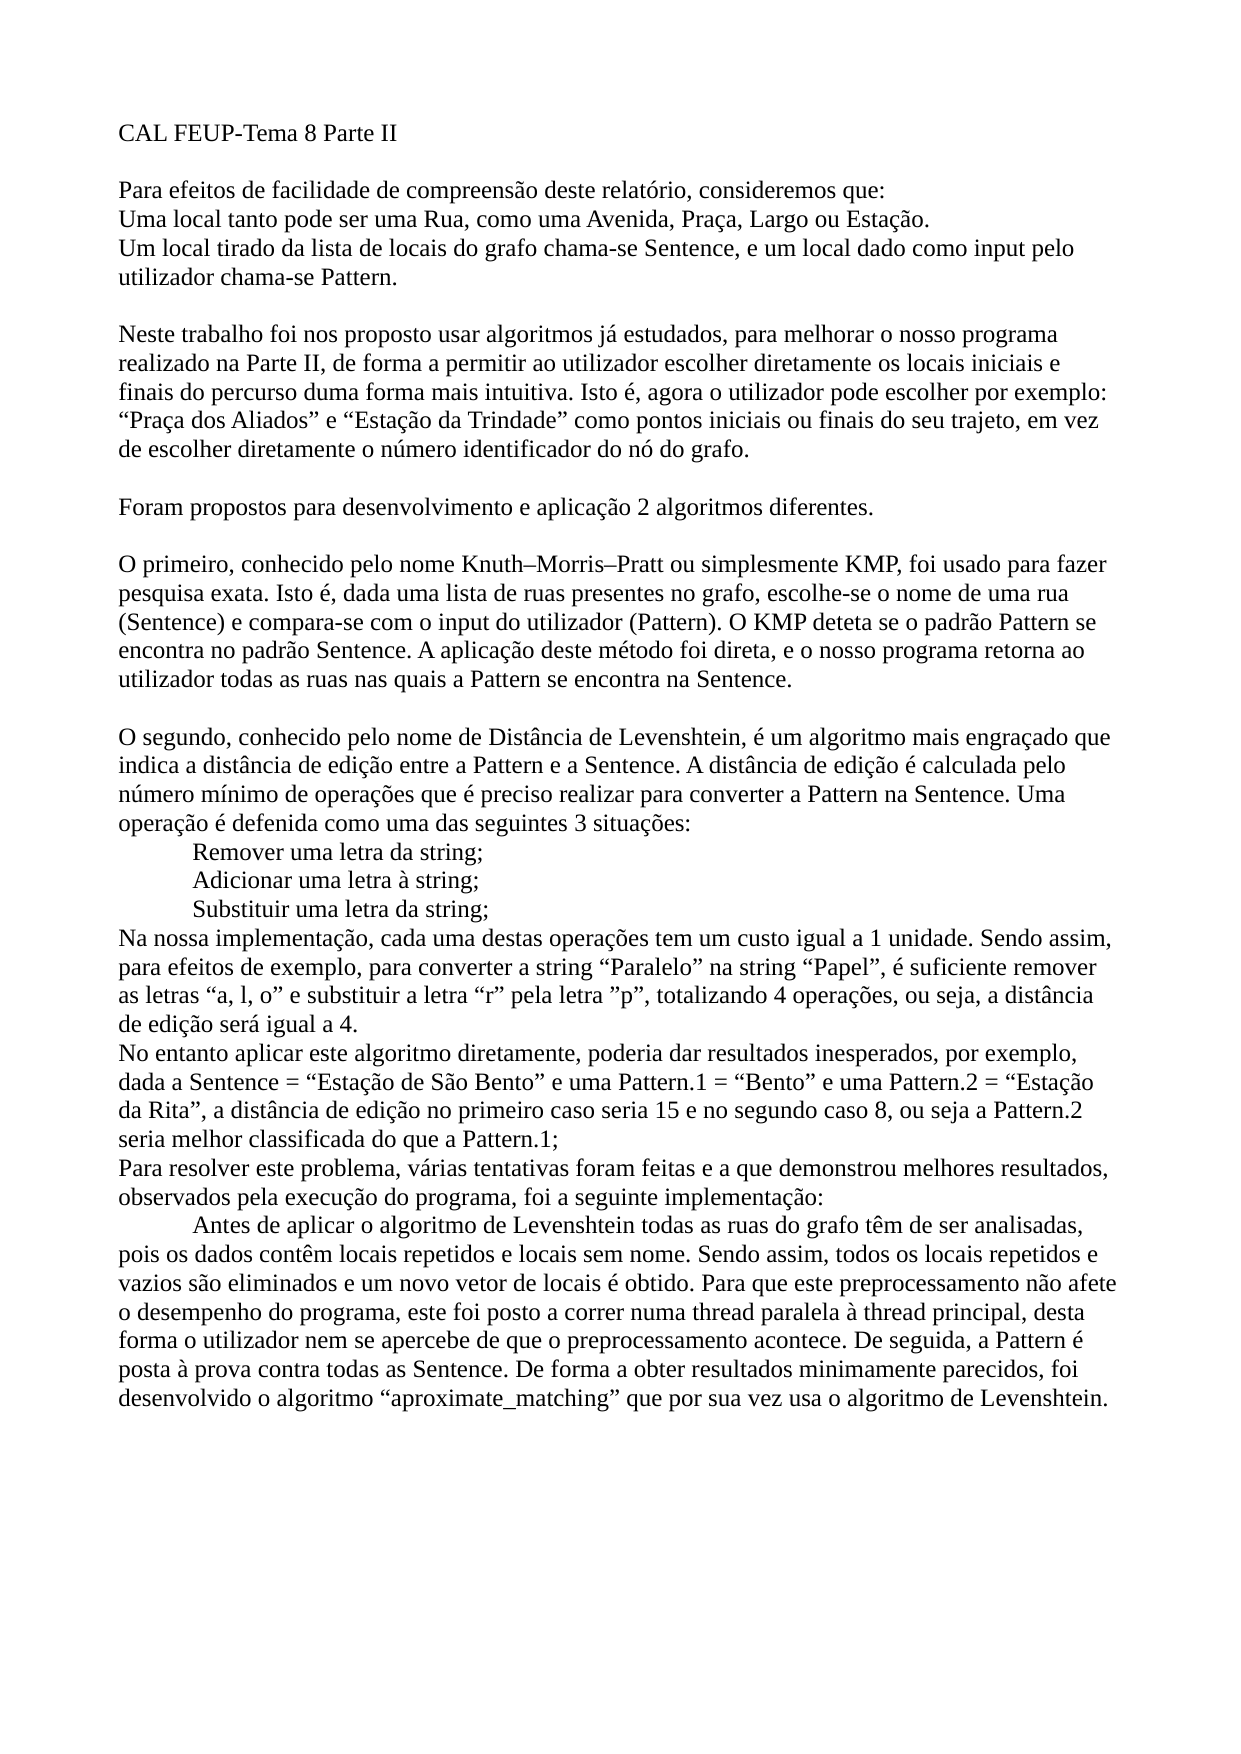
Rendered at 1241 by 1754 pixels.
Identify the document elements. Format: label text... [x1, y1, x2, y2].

text Foram propostos para desenvolvimento e aplicação 2 algoritmos diferentes. [118, 492, 1122, 521]
text Um local tirado da lista de locais do grafo chama-se Sentence, e um local dado como input pelo utilizador chama-se Pattern. [118, 233, 1122, 291]
text Adicionar uma letra à string; [118, 866, 1122, 894]
text Remover uma letra da string; [118, 837, 1122, 866]
text No entanto aplicar este algoritmo diretamente, poderia dar resultados inesperados, por exemplo, dada a Sentence = “Estação de São Bento” e uma Pattern.1 = “Bento” e uma Pattern.2 = “Estação da Rita”, a distância de edição no primeiro caso seria 15 e no segundo caso 8, ou seja a Pattern.2 seria melhor classificada do que a Pattern.1; [118, 1038, 1122, 1153]
text Para resolver este problema, várias tentativas foram feitas e a que demonstrou melhores resultados, observados pela execução do programa, foi a seguinte implementação: [118, 1153, 1122, 1211]
text CAL FEUP-Tema 8 Parte II [118, 118, 1122, 147]
text O primeiro, conhecido pelo nome Knuth–Morris–Pratt ou simplesmente KMP, foi usado para fazer pesquisa exata. Isto é, dada uma lista de ruas presentes no grafo, escolhe-se o nome de uma rua (Sentence) e compara-se com o input do utilizador (Pattern). O KMP deteta se o padrão Pattern se encontra no padrão Sentence. A aplicação deste método foi direta, e o nosso programa retorna ao utilizador todas as ruas nas quais a Pattern se encontra na Sentence. [118, 549, 1122, 693]
text Neste trabalho foi nos proposto usar algoritmos já estudados, para melhorar o nosso programa realizado na Parte II, de forma a permitir ao utilizador escolher diretamente os locais iniciais e finais do percurso duma forma mais intuitiva. Isto é, agora o utilizador pode escolher por exemplo: “Praça dos Aliados” e “Estação da Trindade” como pontos iniciais ou finais do seu trajeto, em vez de escolher diretamente o número identificador do nó do grafo. [118, 319, 1122, 463]
text O segundo, conhecido pelo nome de Distância de Levenshtein, é um algoritmo mais engraçado que indica a distância de edição entre a Pattern e a Sentence. A distância de edição é calculada pelo número mínimo de operações que é preciso realizar para converter a Pattern na Sentence. Uma operação é defenida como uma das seguintes 3 situações: [118, 722, 1122, 837]
text Para efeitos de facilidade de compreensão deste relatório, consideremos que: [118, 176, 1122, 204]
text Substituir uma letra da string; [118, 894, 1122, 923]
text Antes de aplicar o algoritmo de Levenshtein todas as ruas do grafo têm de ser analisadas, pois os dados contêm locais repetidos e locais sem nome. Sendo assim, todos os locais repetidos e vazios são eliminados e um novo vetor de locais é obtido. Para que este preprocessamento não afete o desempenho do programa, este foi posto a correr numa thread paralela à thread principal, desta forma o utilizador nem se apercebe de que o preprocessamento acontece. De seguida, a Pattern é posta à prova contra todas as Sentence. De forma a obter resultados minimamente parecidos, foi desenvolvido o algoritmo “aproximate_matching” que por sua vez usa o algoritmo de Levenshtein. [118, 1211, 1122, 1412]
text Na nossa implementação, cada uma destas operações tem um custo igual a 1 unidade. Sendo assim, para efeitos de exemplo, para converter a string “Paralelo” na string “Papel”, é suficiente remover as letras “a, l, o” e substituir a letra “r” pela letra ”p”, totalizando 4 operações, ou seja, a distância de edição será igual a 4. [118, 923, 1122, 1038]
text Uma local tanto pode ser uma Rua, como uma Avenida, Praça, Largo ou Estação. [118, 204, 1122, 233]
